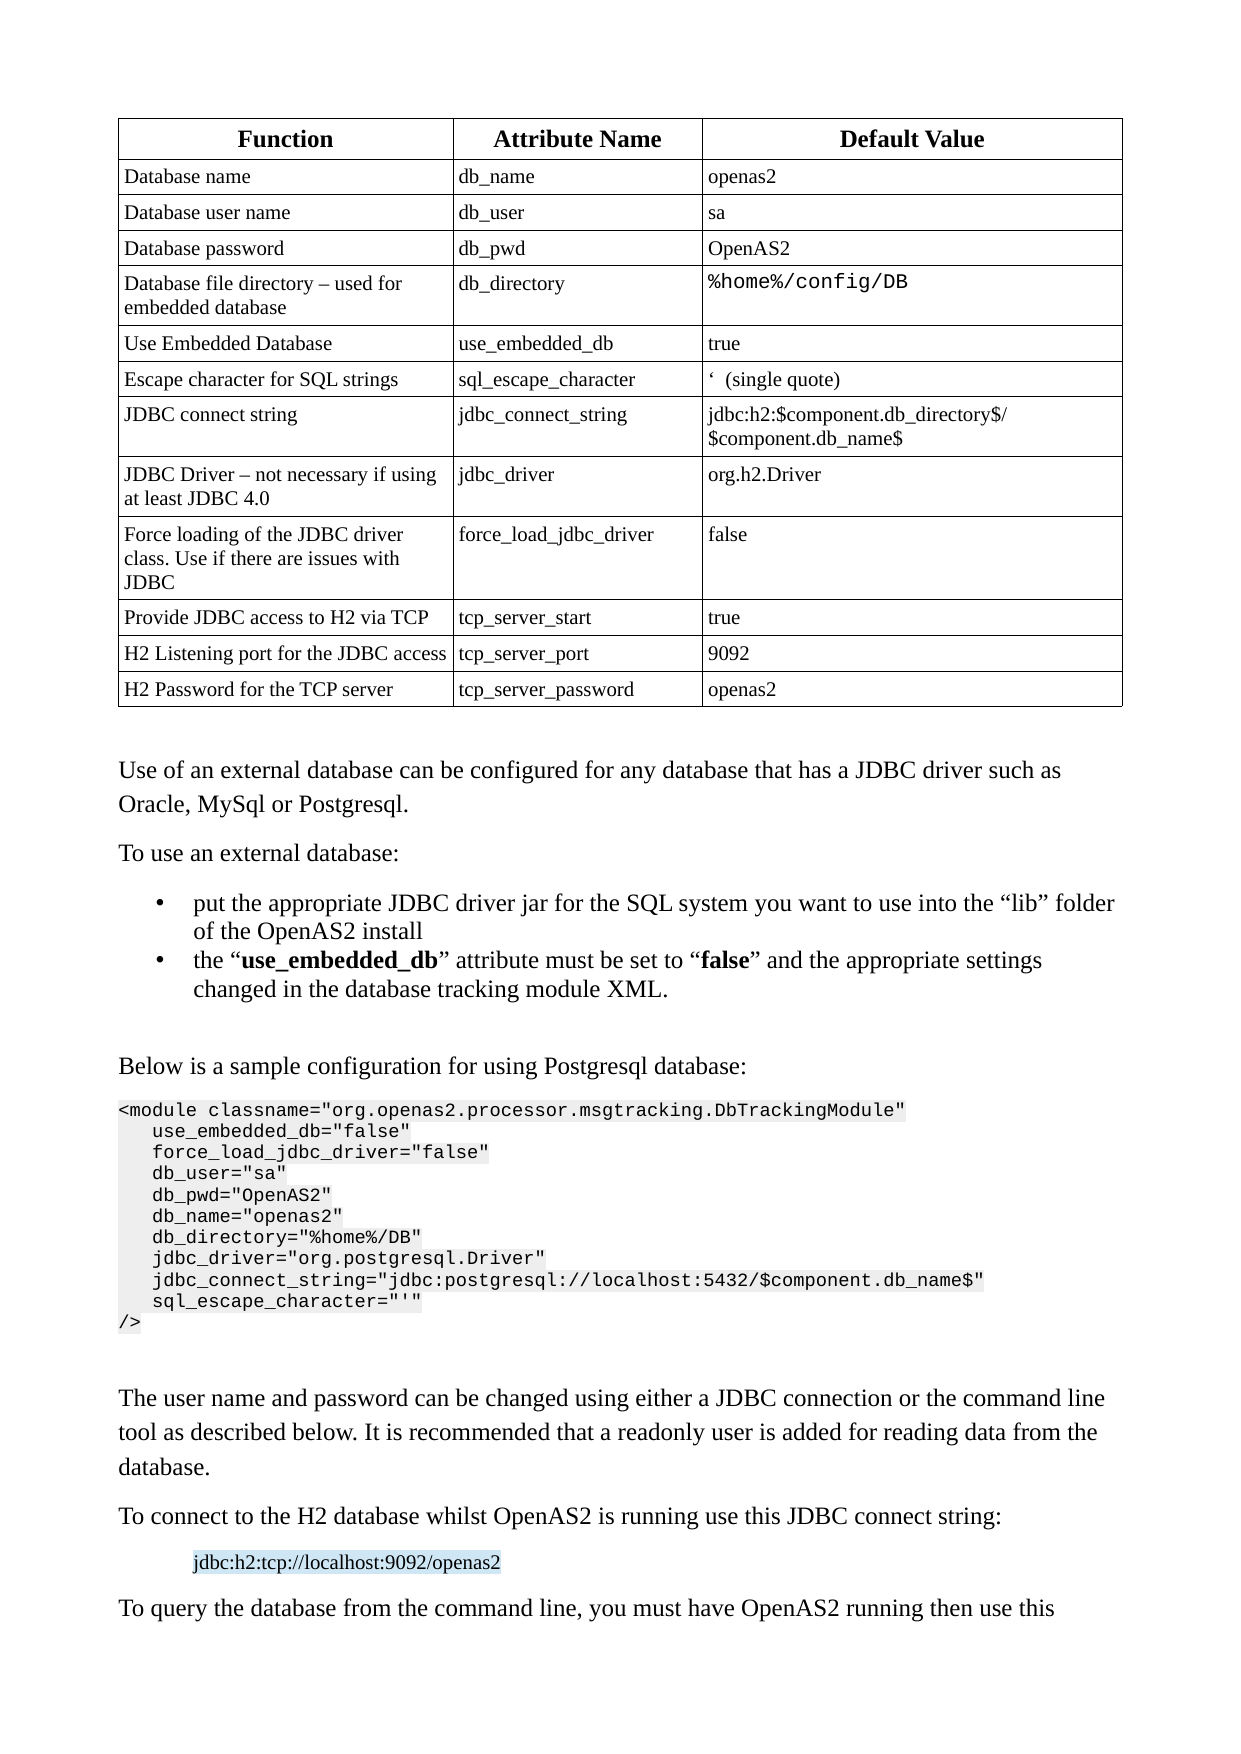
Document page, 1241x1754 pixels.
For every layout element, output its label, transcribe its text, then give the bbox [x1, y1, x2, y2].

text db_pwd="OpenAS2" [118, 1185, 1122, 1207]
text db_directory="%home%/DB" [118, 1228, 1122, 1249]
table_cell ‘ (single quote) [703, 362, 1122, 396]
table_cell Force loading of the JDBC driver class. Use if there are issues with JDBC [119, 517, 453, 599]
text sql_escape_character="'" [118, 1292, 1122, 1313]
table_cell Database user name [119, 195, 453, 230]
table_cell jdbc_driver [454, 457, 702, 516]
table_cell org.h2.Driver [703, 457, 1122, 516]
text use_embedded_db="false" [118, 1122, 1122, 1143]
table_cell sa [703, 195, 1122, 230]
table_cell %home%/config/DB [703, 266, 1122, 325]
table_cell sql_escape_character [454, 362, 702, 396]
text The user name and password can be changed using either a JDBC connection or the command line tool as described below. It is recommended that a readonly user is added for reading data from the database. [118, 1383, 1122, 1480]
text To connect to the H2 database whilst OpenAS2 is running use this JDBC connect string: [118, 1501, 1122, 1529]
text jdbc_connect_string="jdbc:postgresql://localhost:5432/$component.db_name$" [118, 1270, 1122, 1292]
table_cell true [703, 600, 1122, 635]
table_cell Use Embedded Database [119, 326, 453, 361]
table_header Attribute Name [454, 119, 702, 158]
table_cell Provide JDBC access to H2 via TCP [119, 600, 453, 635]
table_cell H2 Listening port for the JDBC access [119, 636, 453, 671]
table_cell openas2 [703, 672, 1122, 706]
text jdbc:h2:tcp://localhost:9092/openas2 [193, 1550, 1122, 1574]
table_cell false [703, 517, 1122, 599]
table_cell Database file directory – used for embedded database [119, 266, 453, 325]
table_cell Escape character for SQL strings [119, 362, 453, 396]
table_cell 9092 [703, 636, 1122, 671]
table_cell openas2 [703, 160, 1122, 194]
table_cell tcp_server_start [454, 600, 702, 635]
text To query the database from the command line, you must have OpenAS2 running then use this [118, 1593, 1122, 1622]
text force_load_jdbc_driver="false" [118, 1143, 1122, 1164]
table_cell OpenAS2 [703, 231, 1122, 265]
text <module classname="org.openas2.processor.msgtracking.DbTrackingModule" [118, 1100, 1122, 1122]
table_cell db_directory [454, 266, 702, 325]
text Use of an external database can be configured for any database that has a JDBC driver such as Oracle, MySql or Postgresql. [118, 755, 1122, 818]
table_cell jdbc:h2:$component.db_directory$/$component.db_name$ [703, 397, 1122, 456]
table_cell tcp_server_password [454, 672, 702, 706]
text To use an external database: [118, 838, 1122, 867]
table_cell db_pwd [454, 231, 702, 265]
table_header Default Value [703, 119, 1122, 158]
table_cell use_embedded_db [454, 326, 702, 361]
table_cell jdbc_connect_string [454, 397, 702, 456]
table_cell tcp_server_port [454, 636, 702, 671]
text jdbc_driver="org.postgresql.Driver" [118, 1249, 1122, 1270]
text db_user="sa" [118, 1164, 1122, 1185]
table_cell force_load_jdbc_driver [454, 517, 702, 599]
text Below is a sample configuration for using Postgresql database: [118, 1051, 1122, 1080]
list the “use_embedded_db” attribute must be set to “false” and the appropriate settings changed in the database tracking module XML. [156, 945, 1122, 1003]
text db_name="openas2" [118, 1207, 1122, 1228]
table_cell Database password [119, 231, 453, 265]
table_cell JDBC connect string [119, 397, 453, 456]
list put the appropriate JDBC driver jar for the SQL system you want to use into the “lib” folder of the OpenAS2 install [156, 888, 1122, 945]
table_cell JDBC Driver – not necessary if using at least JDBC 4.0 [119, 457, 453, 516]
table_header Function [119, 119, 453, 158]
table_cell db_user [454, 195, 702, 230]
table_cell H2 Password for the TCP server [119, 672, 453, 706]
table_cell Database name [119, 160, 453, 194]
table_cell db_name [454, 160, 702, 194]
text /> [118, 1313, 1122, 1334]
table_cell true [703, 326, 1122, 361]
